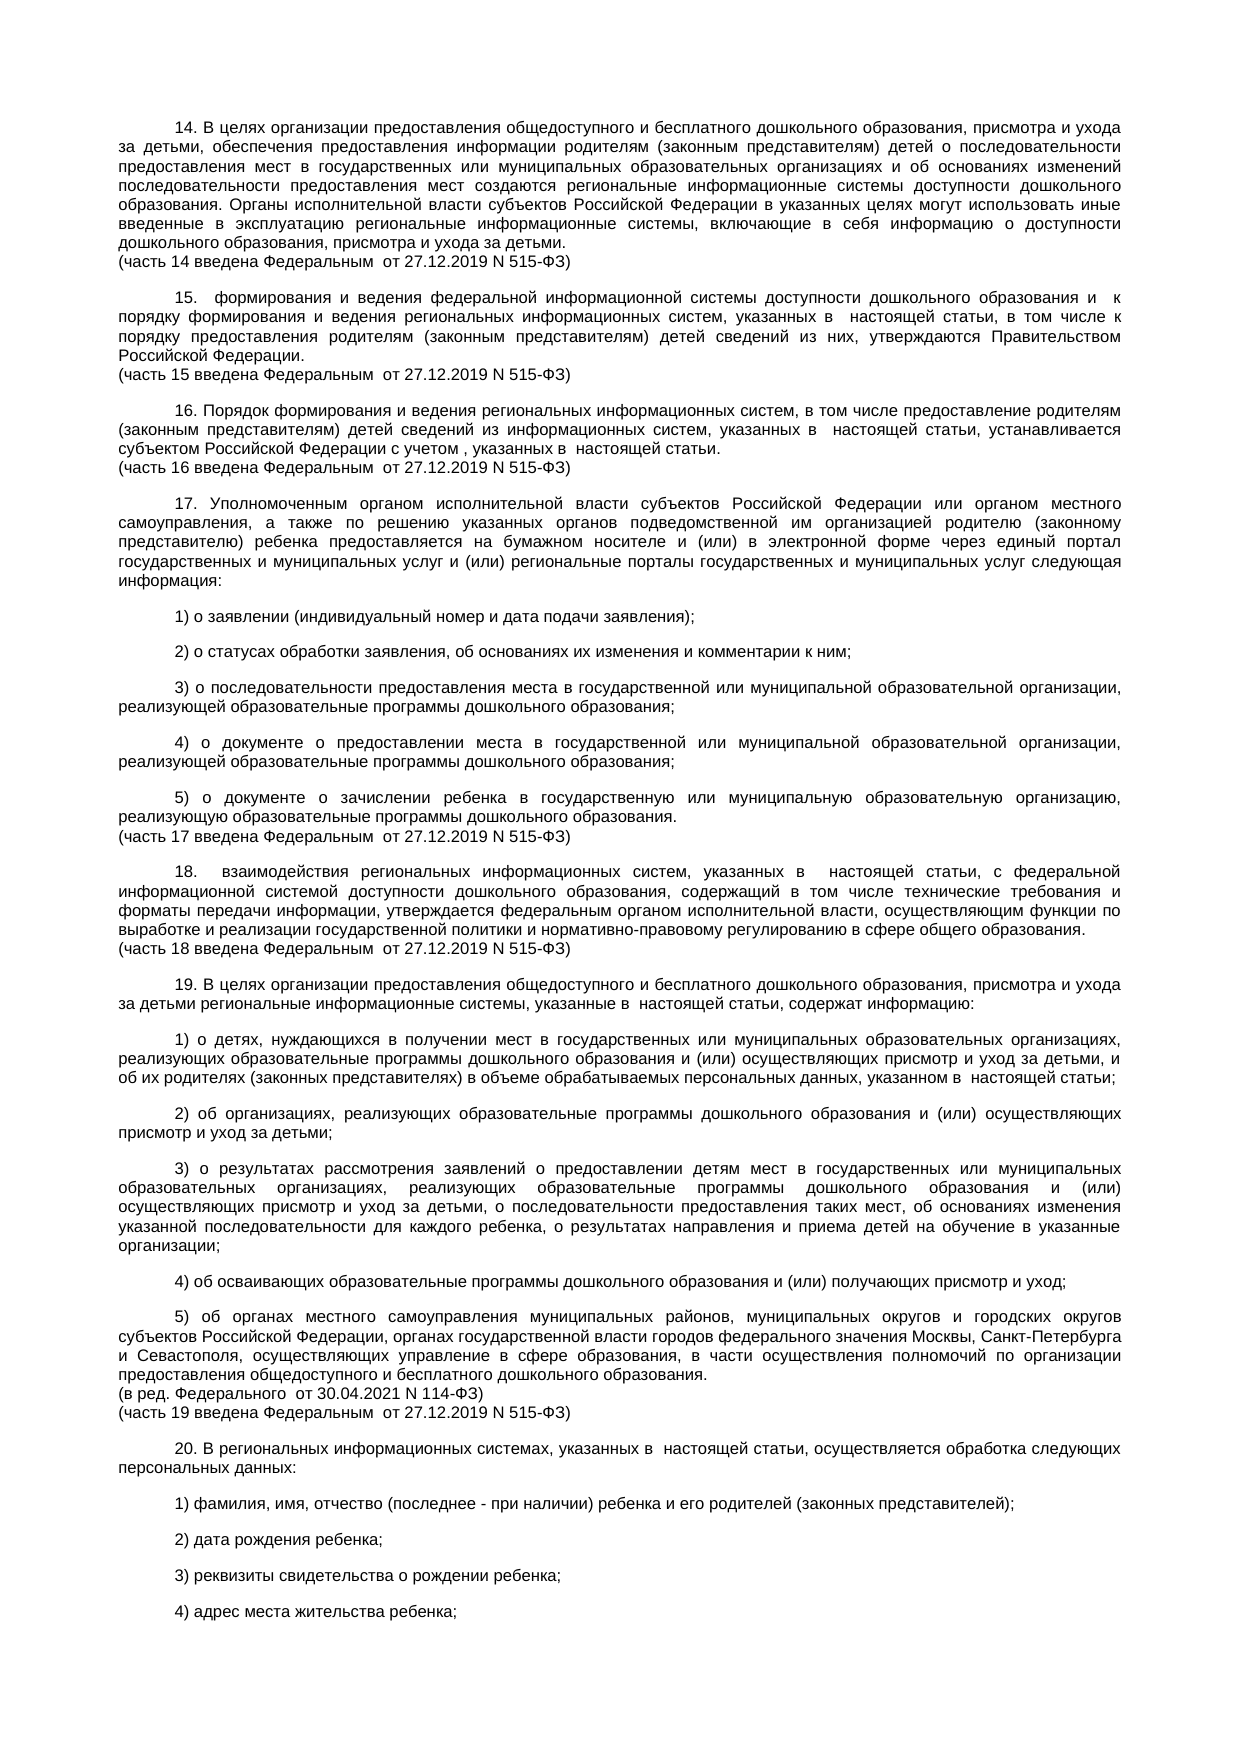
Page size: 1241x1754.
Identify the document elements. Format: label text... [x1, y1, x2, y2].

text 3) о последовательности предоставления места в государственной или муниципальной образовательной организации, реализующей образовательные программы дошкольного образования; [118, 678, 1122, 716]
text 4) о документе о предоставлении места в государственной или муниципальной образовательной организации, реализующей образовательные программы дошкольного образования; [118, 733, 1122, 771]
text 20. В региональных информационных системах, указанных в настоящей статьи, осуществляется обработка следующих персональных данных: [118, 1439, 1122, 1477]
text 5) об органах местного самоуправления муниципальных районов, муниципальных округов и городских округов субъектов Российской Федерации, органах государственной власти городов федерального значения Москвы, Санкт-Петербурга и Севастополя, осуществляющих управление в сфере образования, в части осуществления полномочий по организации предоставления общедоступного и бесплатного дошкольного образования. [118, 1307, 1122, 1384]
text 16. Порядок формирования и ведения региональных информационных систем, в том числе предоставление родителям (законным представителям) детей сведений из информационных систем, указанных в настоящей статьи, устанавливается субъектом Российской Федерации с учетом , указанных в настоящей статьи. [118, 401, 1122, 458]
text 4) об осваивающих образовательные программы дошкольного образования и (или) получающих присмотр и уход; [118, 1271, 1122, 1291]
text 3) о результатах рассмотрения заявлений о предоставлении детям мест в государственных или муниципальных образовательных организациях, реализующих образовательные программы дошкольного образования и (или) осуществляющих присмотр и уход за детьми, о последовательности предоставления таких мест, об основаниях изменения указанной последовательности для каждого ребенка, о результатах направления и приема детей на обучение в указанные организации; [118, 1159, 1122, 1255]
text 17. Уполномоченным органом исполнительной власти субъектов Российской Федерации или органом местного самоуправления, а также по решению указанных органов подведомственной им организацией родителю (законному представителю) ребенка предоставляется на бумажном носителе и (или) в электронной форме через единый портал государственных и муниципальных услуг и (или) региональные порталы государственных и муниципальных услуг следующая информация: [118, 494, 1122, 590]
text 2) дата рождения ребенка; [118, 1530, 1122, 1549]
text 4) адрес места жительства ребенка; [118, 1601, 1122, 1621]
text (в ред. Федерального от 30.04.2021 N 114-ФЗ) [118, 1384, 1122, 1403]
text 19. В целях организации предоставления общедоступного и бесплатного дошкольного образования, присмотра и ухода за детьми региональные информационные системы, указанные в настоящей статьи, содержат информацию: [118, 975, 1122, 1013]
text 14. В целях организации предоставления общедоступного и бесплатного дошкольного образования, присмотра и ухода за детьми, обеспечения предоставления информации родителям (законным представителям) детей о последовательности предоставления мест в государственных или муниципальных образовательных организациях и об основаниях изменений последовательности предоставления мест создаются региональные информационные системы доступности дошкольного образования. Органы исполнительной власти субъектов Российской Федерации в указанных целях могут использовать иные введенные в эксплуатацию региональные информационные системы, включающие в себя информацию о доступности дошкольного образования, присмотра и ухода за детьми. [118, 118, 1122, 252]
text 2) об организациях, реализующих образовательные программы дошкольного образования и (или) осуществляющих присмотр и уход за детьми; [118, 1104, 1122, 1142]
text 1) о детях, нуждающихся в получении мест в государственных или муниципальных образовательных организациях, реализующих образовательные программы дошкольного образования и (или) осуществляющих присмотр и уход за детьми, и об их родителях (законных представителях) в объеме обрабатываемых персональных данных, указанном в настоящей статьи; [118, 1030, 1122, 1087]
text 3) реквизиты свидетельства о рождении ребенка; [118, 1566, 1122, 1585]
text (часть 16 введена Федеральным от 27.12.2019 N 515-ФЗ) [118, 458, 1122, 477]
text 5) о документе о зачислении ребенка в государственную или муниципальную образовательную организацию, реализующую образовательные программы дошкольного образования. [118, 788, 1122, 826]
text (часть 18 введена Федеральным от 27.12.2019 N 515-ФЗ) [118, 939, 1122, 958]
text 18. взаимодействия региональных информационных систем, указанных в настоящей статьи, с федеральной информационной системой доступности дошкольного образования, содержащий в том числе технические требования и форматы передачи информации, утверждается федеральным органом исполнительной власти, осуществляющим функции по выработке и реализации государственной политики и нормативно-правовому регулированию в сфере общего образования. [118, 862, 1122, 939]
text 1) о заявлении (индивидуальный номер и дата подачи заявления); [118, 606, 1122, 626]
text 1) фамилия, имя, отчество (последнее - при наличии) ребенка и его родителей (законных представителей); [118, 1494, 1122, 1513]
text (часть 15 введена Федеральным от 27.12.2019 N 515-ФЗ) [118, 365, 1122, 384]
text (часть 17 введена Федеральным от 27.12.2019 N 515-ФЗ) [118, 826, 1122, 846]
text (часть 14 введена Федеральным от 27.12.2019 N 515-ФЗ) [118, 252, 1122, 271]
text (часть 19 введена Федеральным от 27.12.2019 N 515-ФЗ) [118, 1403, 1122, 1422]
text 15. формирования и ведения федеральной информационной системы доступности дошкольного образования и к порядку формирования и ведения региональных информационных систем, указанных в настоящей статьи, в том числе к порядку предоставления родителям (законным представителям) детей сведений из них, утверждаются Правительством Российской Федерации. [118, 288, 1122, 365]
text 2) о статусах обработки заявления, об основаниях их изменения и комментарии к ним; [118, 642, 1122, 661]
